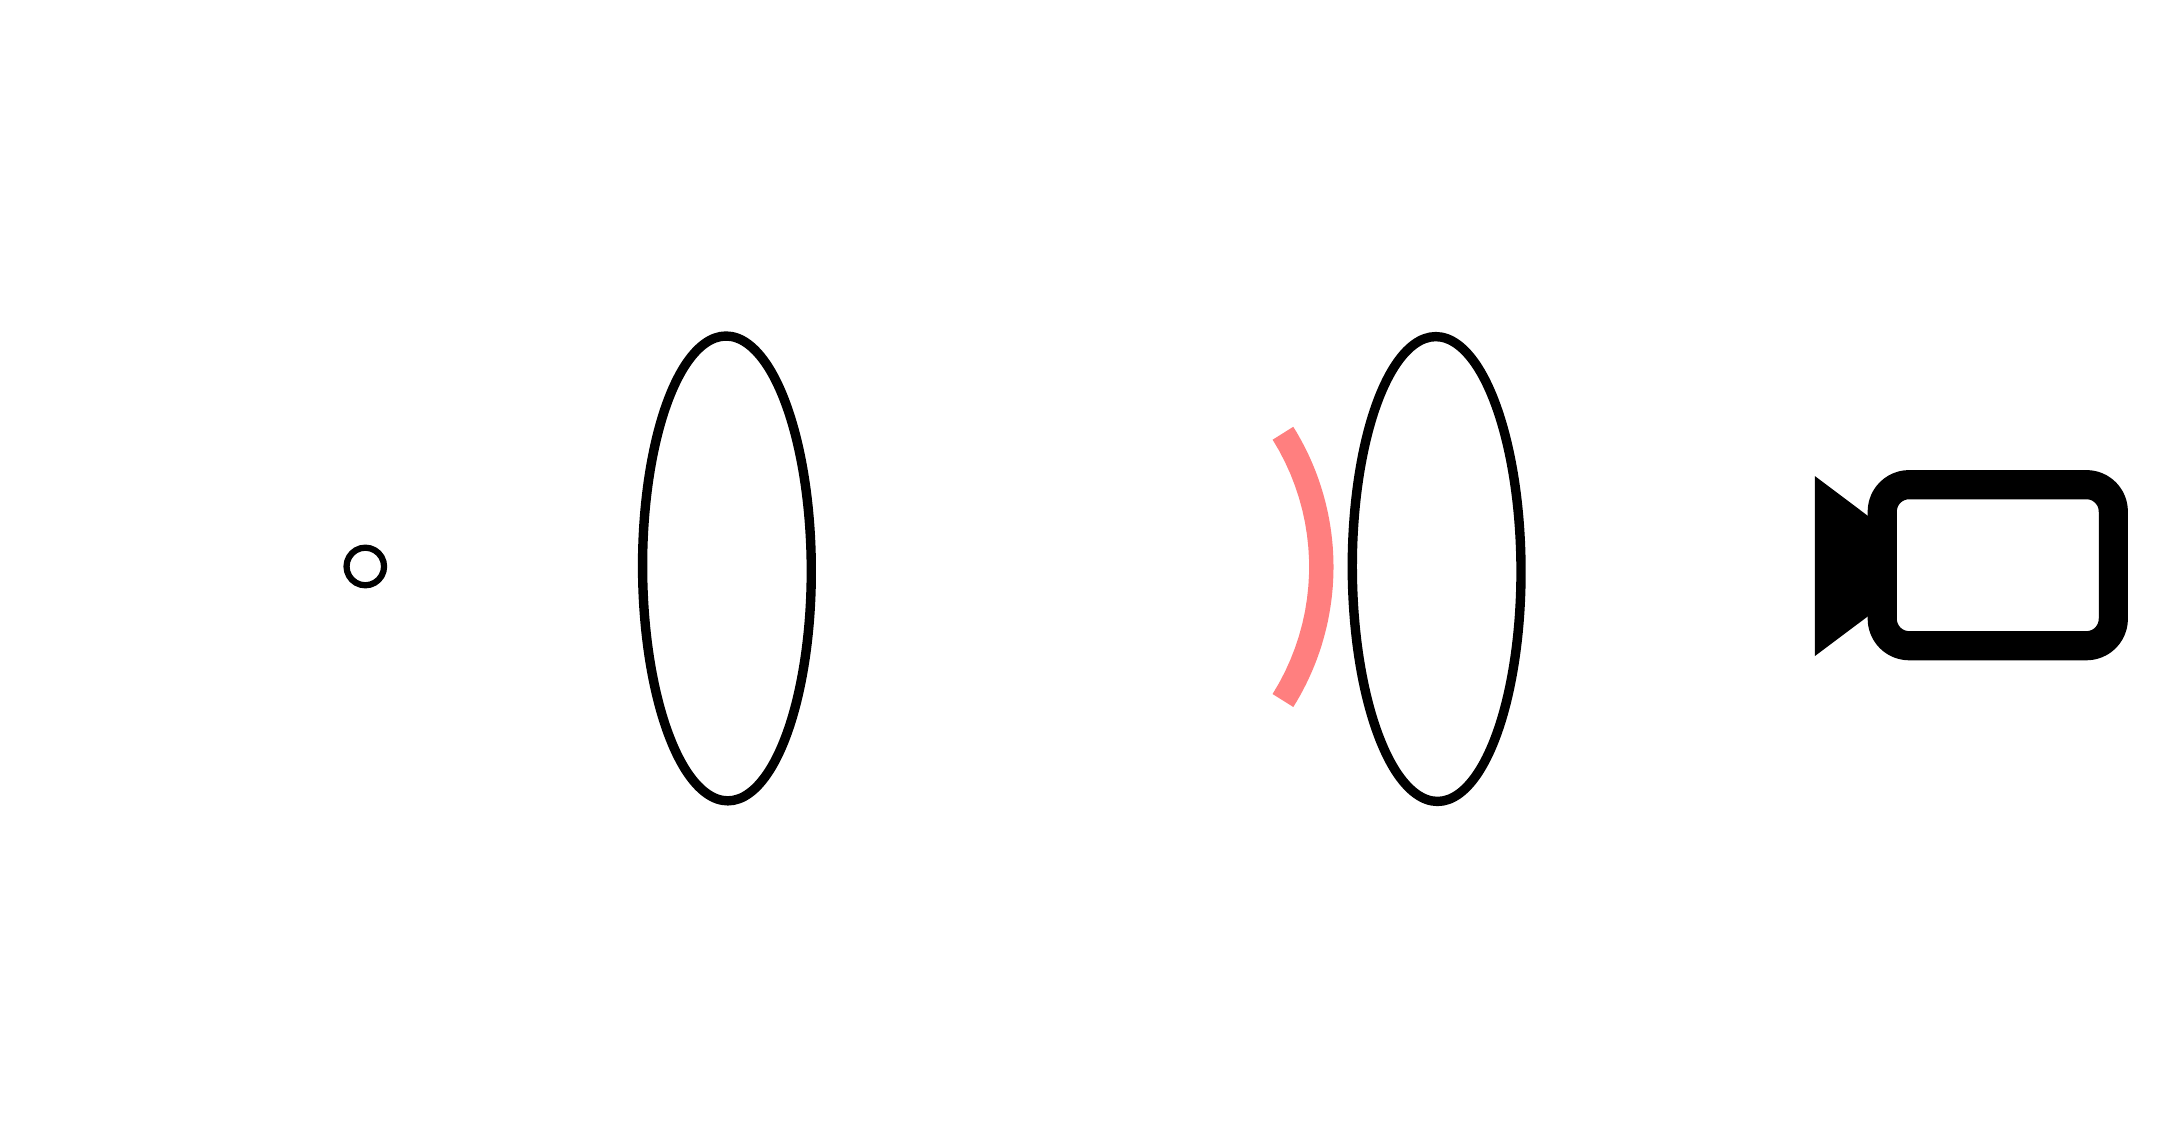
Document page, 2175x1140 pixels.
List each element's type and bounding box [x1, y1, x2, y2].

text_box [1814, 476, 1875, 657]
text_box [1882, 484, 2114, 646]
text_box [642, 0, 1747, 1140]
